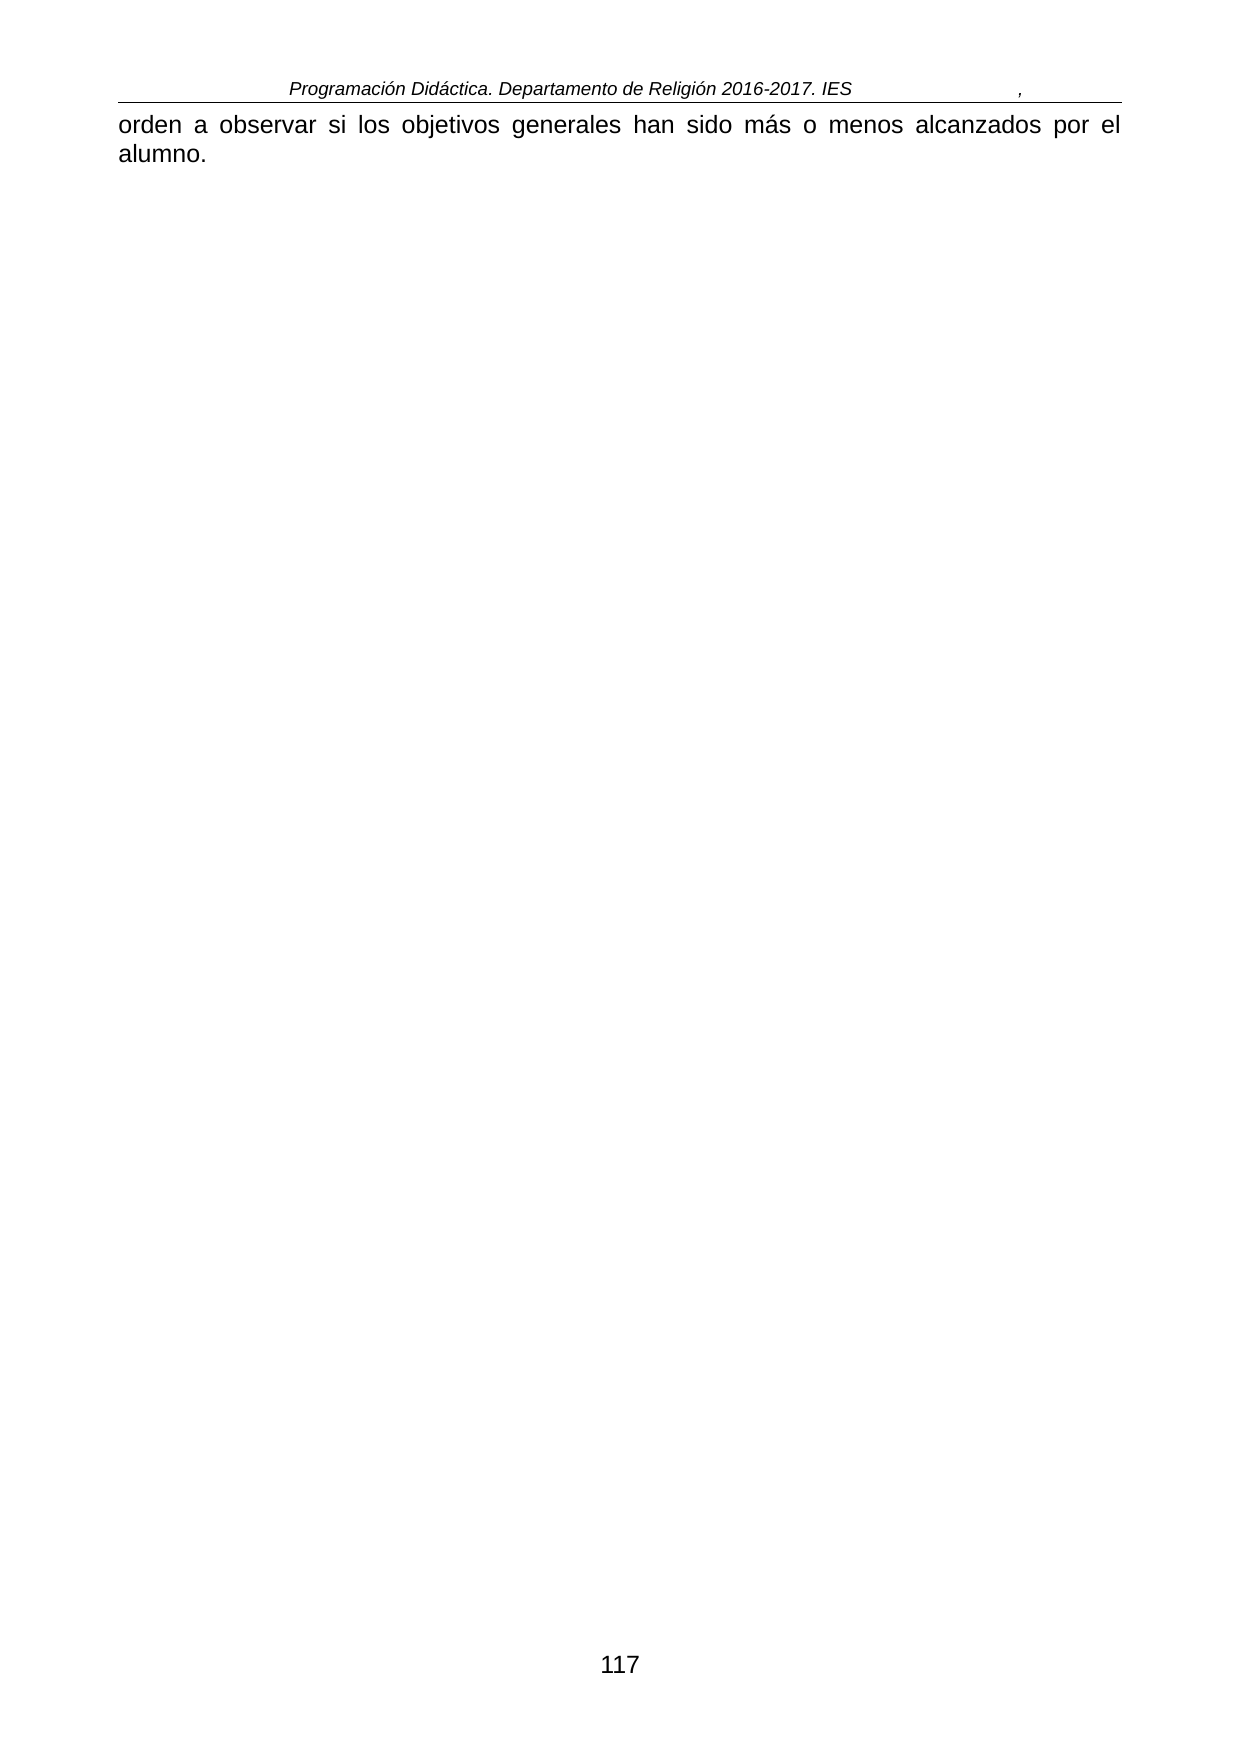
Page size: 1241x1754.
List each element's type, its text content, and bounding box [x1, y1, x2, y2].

text orden a observar si los objetivos generales han sido más o menos alcanzados por el alumno. [118, 110, 1122, 168]
